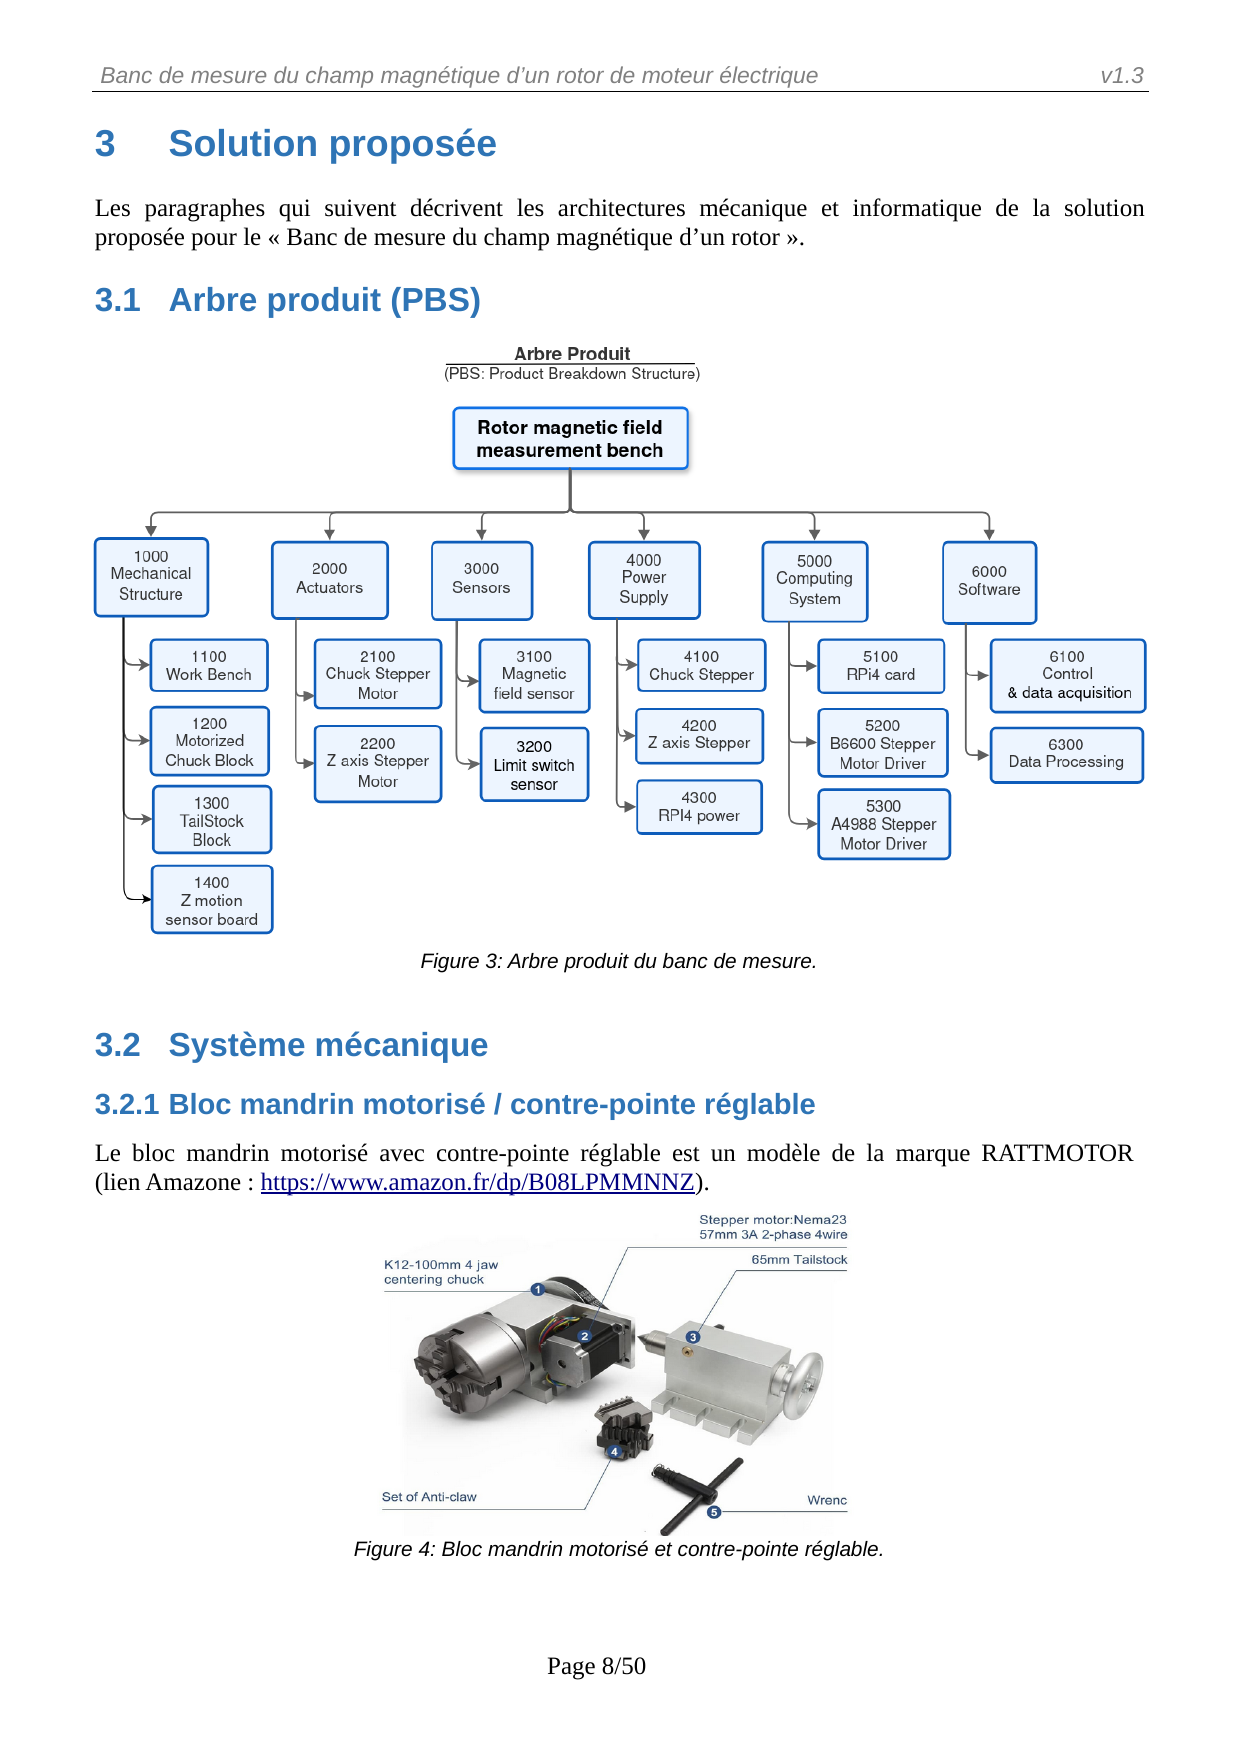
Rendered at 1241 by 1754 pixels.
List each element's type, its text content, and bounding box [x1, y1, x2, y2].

picture [376, 1208, 864, 1536]
subtitle Solution proposée [94, 121, 1146, 164]
text Figure 3: Arbre produit du banc de mesure. [94, 937, 1146, 973]
text Figure 4: Bloc mandrin motorisé et contre-pointe réglable. [339, 1245, 902, 1561]
subtitle Bloc mandrin motorisé / contre-pointe réglable [94, 1087, 1146, 1121]
text Les paragraphes qui suivent décrivent les architectures mécanique et informatique de la solution proposée pour le « Banc de mesure du champ magnétique d’un rotor ». [94, 193, 1146, 251]
picture [92, 342, 1148, 937]
subtitle Système mécanique [94, 1025, 1146, 1064]
text Le bloc mandrin motorisé avec contre-pointe réglable est un modèle de la marque RATTMOTOR (lien Amazone : https://www.amazon.fr/dp/B08LPMMNNZ). [94, 1138, 1146, 1196]
subtitle Arbre produit (PBS) [94, 280, 1146, 318]
